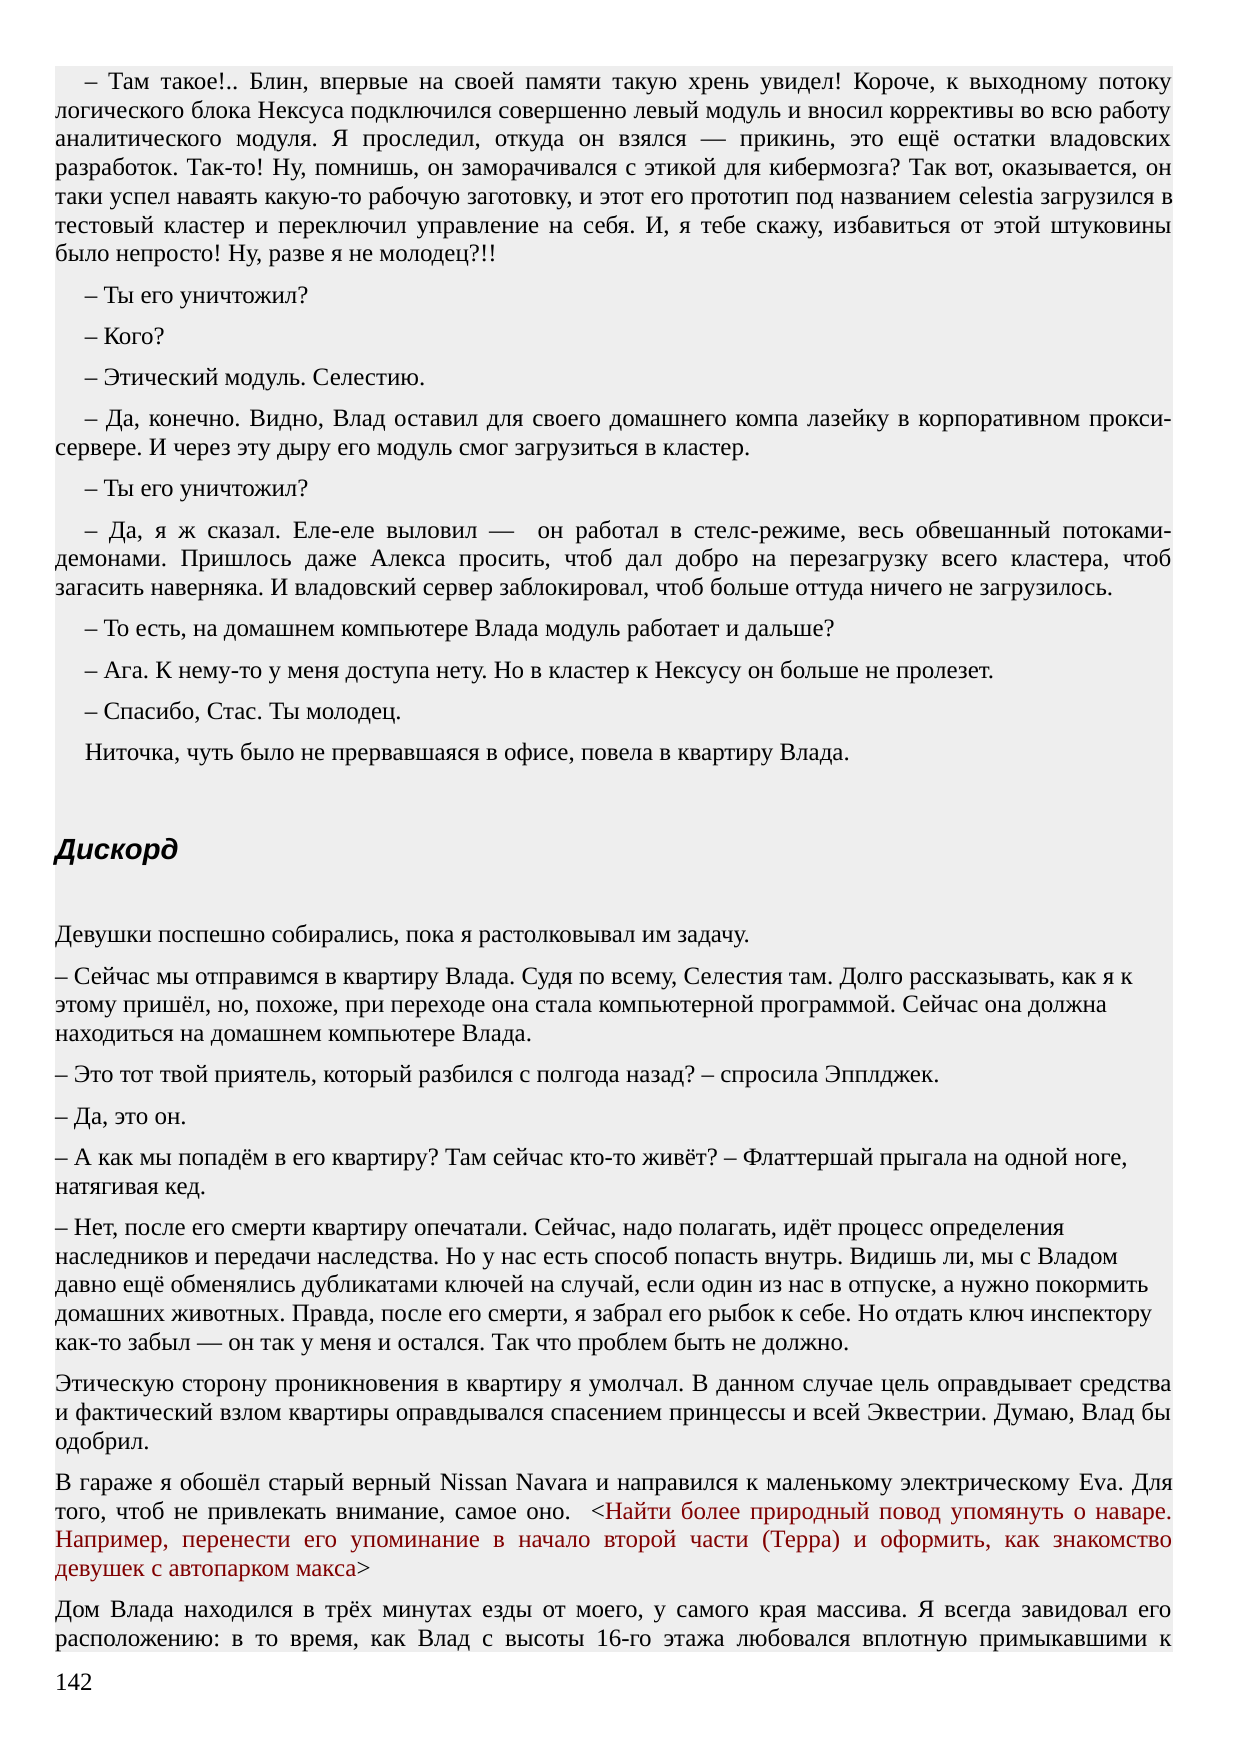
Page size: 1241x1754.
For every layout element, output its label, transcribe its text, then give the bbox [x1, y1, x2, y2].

text Дом Влада находился в трёх минутах езды от моего, у самого края массива. Я всегда завидовал его расположению: в то время, как Влад с высоты 16-го этажа любовался вплотную примыкавшими к [55, 1594, 1173, 1652]
text – Да, конечно. Видно, Влад оставил для своего домашнего компа лазейку в корпоративном прокси-сервере. И через эту дыру его модуль смог загрузиться в кластер. [55, 403, 1173, 461]
text – Этический модуль. Селестию. [55, 362, 1173, 391]
text – Сейчас мы отправимся в квартиру Влада. Судя по всему, Селестия там. Долго рассказывать, как я к этому пришёл, но, похоже, при переходе она стала компьютерной программой. Сейчас она должна находиться на домашнем компьютере Влада. [55, 961, 1173, 1047]
text Девушки поспешно собирались, пока я растолковывал им задачу. [55, 919, 1173, 948]
text – А как мы попадём в его квартиру? Там сейчас кто-то живёт? – Флаттершай прыгала на одной ноге, натягивая кед. [55, 1142, 1173, 1199]
text – Это тот твой приятель, который разбился с полгода назад? – спросила Эпплджек. [55, 1059, 1173, 1088]
text – Кого? [55, 321, 1173, 350]
subtitle Дискорд [55, 832, 1173, 866]
text – Там такое!.. Блин, впервые на своей памяти такую хрень увидел! Короче, к выходному потоку логического блока Нексуса подключился совершенно левый модуль и вносил коррективы во всю работу аналитического модуля. Я проследил, откуда он взялся — прикинь, это ещё остатки владовских разработок. Так-то! Ну, помнишь, он заморачивался с этикой для кибермозга? Так вот, оказывается, он таки успел наваять какую-то рабочую заготовку, и этот его прототип под названием celestia загрузился в тестовый кластер и переключил управление на себя. И, я тебе скажу, избавиться от этой штуковины было непросто! Ну, разве я не молодец?!! [55, 66, 1173, 267]
text В гараже я обошёл старый верный Nissan Navara и направился к маленькому электрическому Eva. Для того, чтоб не привлекать внимание, самое оно. <Найти более природный повод упомянуть о наваре. Например, перенести его упоминание в начало второй части (Терра) и оформить, как знакомство девушек с автопарком макса> [55, 1467, 1173, 1582]
text – То есть, на домашнем компьютере Влада модуль работает и дальше? [55, 613, 1173, 642]
text – Да, я ж сказал. Еле-еле выловил — он работал в стелс-режиме, весь обвешанный потоками-демонами. Пришлось даже Алекса просить, чтоб дал добро на перезагрузку всего кластера, чтоб загасить наверняка. И владовский сервер заблокировал, чтоб больше оттуда ничего не загрузилось. [55, 515, 1173, 601]
text – Ты его уничтожил? [55, 280, 1173, 308]
text – Нет, после его смерти квартиру опечатали. Сейчас, надо полагать, идёт процесс определения наследников и передачи наследства. Но у нас есть способ попасть внутрь. Видишь ли, мы с Владом давно ещё обменялись дубликатами ключей на случай, если один из нас в отпуске, а нужно покормить домашних животных. Правда, после его смерти, я забрал его рыбок к себе. Но отдать ключ инспектору как-то забыл — он так у меня и остался. Так что проблем быть не должно. [55, 1212, 1173, 1356]
text – Да, это он. [55, 1101, 1173, 1129]
text – Ага. К нему-то у меня доступа нету. Но в кластер к Нексусу он больше не пролезет. [55, 655, 1173, 683]
text – Спасибо, Стас. Ты молодец. [55, 696, 1173, 725]
text Этическую сторону проникновения в квартиру я умолчал. В данном случае цель оправдывает средства и фактический взлом квартиры оправдывался спасением принцессы и всей Эквестрии. Думаю, Влад бы одобрил. [55, 1368, 1173, 1454]
text – Ты его уничтожил? [55, 473, 1173, 502]
text Ниточка, чуть было не прервавшаяся в офисе, повела в квартиру Влада. [55, 737, 1173, 766]
